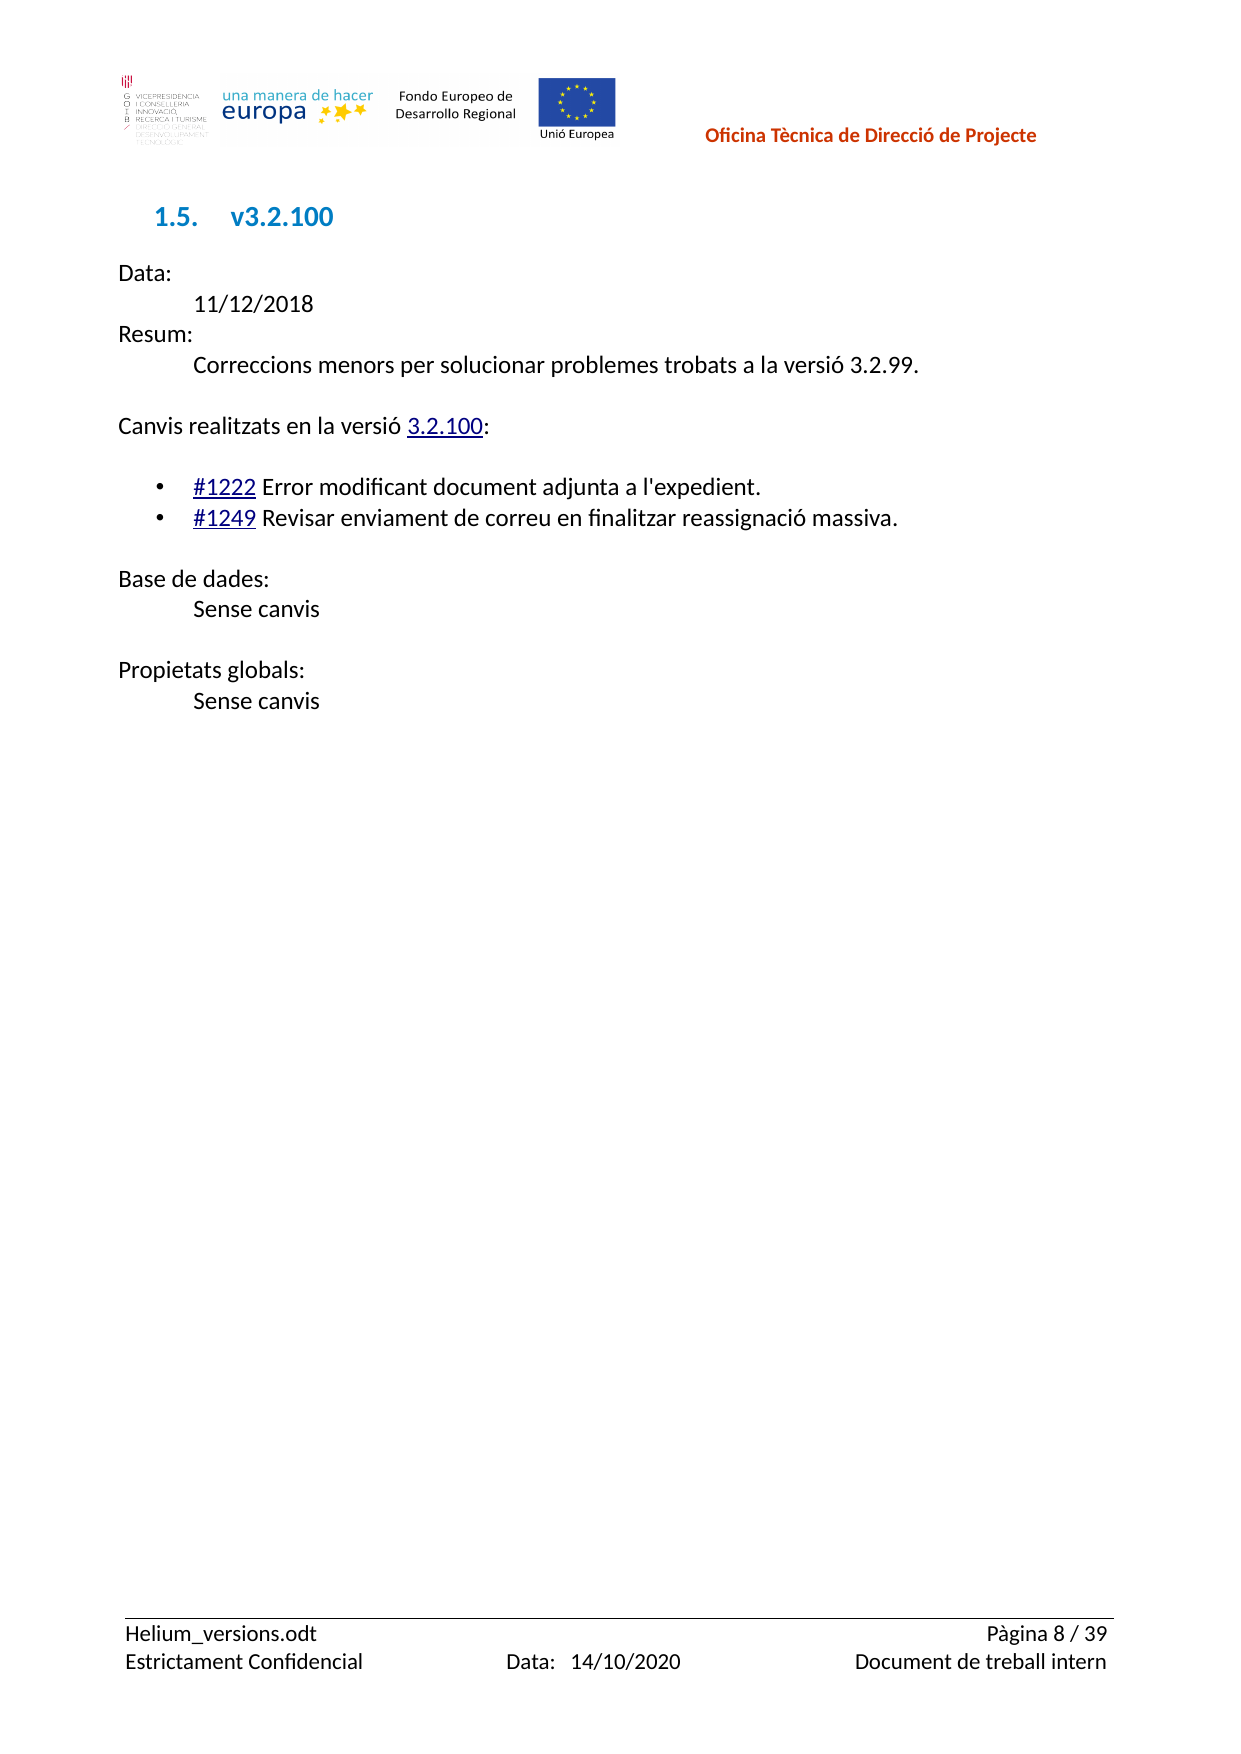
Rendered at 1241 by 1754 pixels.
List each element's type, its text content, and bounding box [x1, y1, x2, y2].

text Data: [118, 258, 1122, 288]
text Resum: [118, 319, 1122, 349]
text Canvis realitzats en la versió 3.2.100: [118, 410, 1122, 441]
text Sense canvis [118, 593, 1122, 624]
picture [118, 73, 213, 147]
subtitle v3.2.100 [153, 198, 1122, 234]
text Base de dades: [118, 563, 1122, 593]
text Correccions menors per solucionar problemes trobats a la versió 3.2.99. [118, 349, 1122, 380]
text Sense canvis [118, 685, 1122, 715]
picture [219, 73, 621, 147]
list #1222 Error modificant document adjunta a l'expedient. [156, 471, 1122, 502]
text 11/12/2018 [118, 288, 1122, 319]
text Propietats globals: [118, 654, 1122, 685]
list #1249 Revisar enviament de correu en finalitzar reassignació massiva. [156, 502, 1122, 532]
